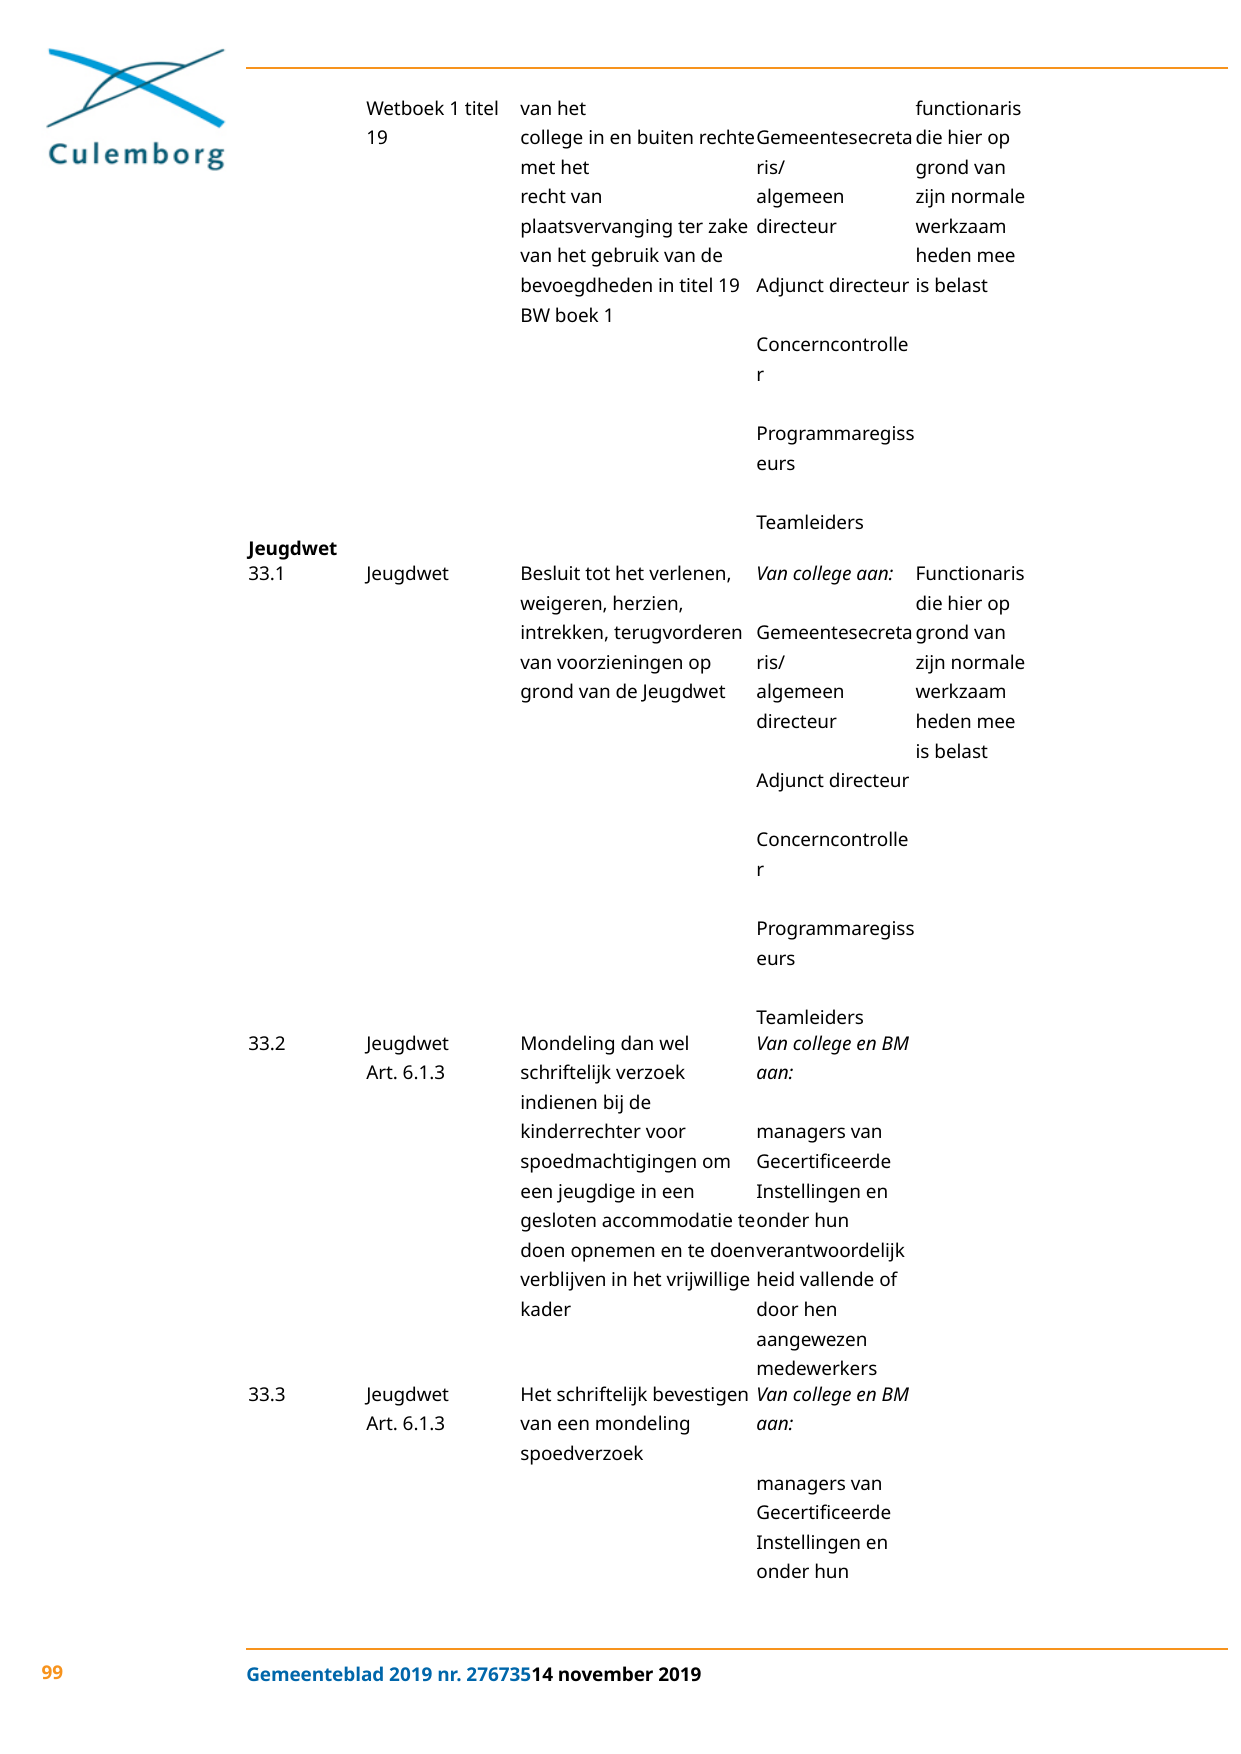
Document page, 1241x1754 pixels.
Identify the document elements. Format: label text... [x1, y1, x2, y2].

table_cell [1034, 95, 1152, 535]
table_cell Mondeling dan wel schriftelijk verzoek indienen bij de kinderrechter voor spoedmachtigingen om een jeugdige in een gesloten accommodatie te doen opnemen en te doen verblijven in het vrijwillige kader [520, 1030, 756, 1381]
table_cell 33.3 [248, 1381, 366, 1584]
table_cell [915, 1030, 1033, 1381]
table_cell [915, 1381, 1033, 1584]
table_cell Functionaris die hier op grond van zijn normale werkzaam heden mee is belast [915, 560, 1033, 1030]
table_cell [1034, 560, 1152, 1030]
table_cell Van college aan: Gemeentesecretaris/ algemeen directeur Adjunct directeur Concerncontroller Programmaregisseurs Teamleiders [756, 560, 915, 1030]
table_cell 33.2 [248, 1030, 366, 1381]
table_cell functionaris die hier op grond van zijn normale werkzaam heden mee is belast [915, 95, 1033, 535]
table_cell Jeugdwet [248, 535, 1152, 560]
table_cell Jeugdwet [366, 560, 520, 1030]
table_cell van het college in en buiten rechte met het recht van plaatsvervanging ter zake van het gebruik van de bevoegdheden in titel 19 BW boek 1 [520, 95, 756, 535]
table_cell Van college en BM aan: managers van Gecertificeerde Instellingen en onder hun [756, 1381, 915, 1584]
picture [41, 47, 231, 172]
table_cell Het schriftelijk bevestigen van een mondeling spoedverzoek [520, 1381, 756, 1584]
table_cell Van college en BM aan: managers van Gecertificeerde Instellingen en onder hun verantwoordelijkheid vallende of door hen aangewezen medewerkers [756, 1030, 915, 1381]
table_cell Besluit tot het verlenen, weigeren, herzien, intrekken, terugvorderen van voorzieningen op grond van de Jeugdwet [520, 560, 756, 1030]
table_cell Gemeentesecretaris/ algemeen directeur Adjunct directeur Concerncontroller Programmaregisseurs Teamleiders [756, 95, 915, 535]
table_cell [1034, 1030, 1152, 1381]
table_cell 33.1 [248, 560, 366, 1030]
table_cell Jeugdwet Art. 6.1.3 [366, 1030, 520, 1381]
table_cell [248, 95, 366, 535]
table_cell Wetboek 1 titel 19 [366, 95, 520, 535]
table_cell [1034, 1381, 1152, 1584]
table_cell Jeugdwet Art. 6.1.3 [366, 1381, 520, 1584]
